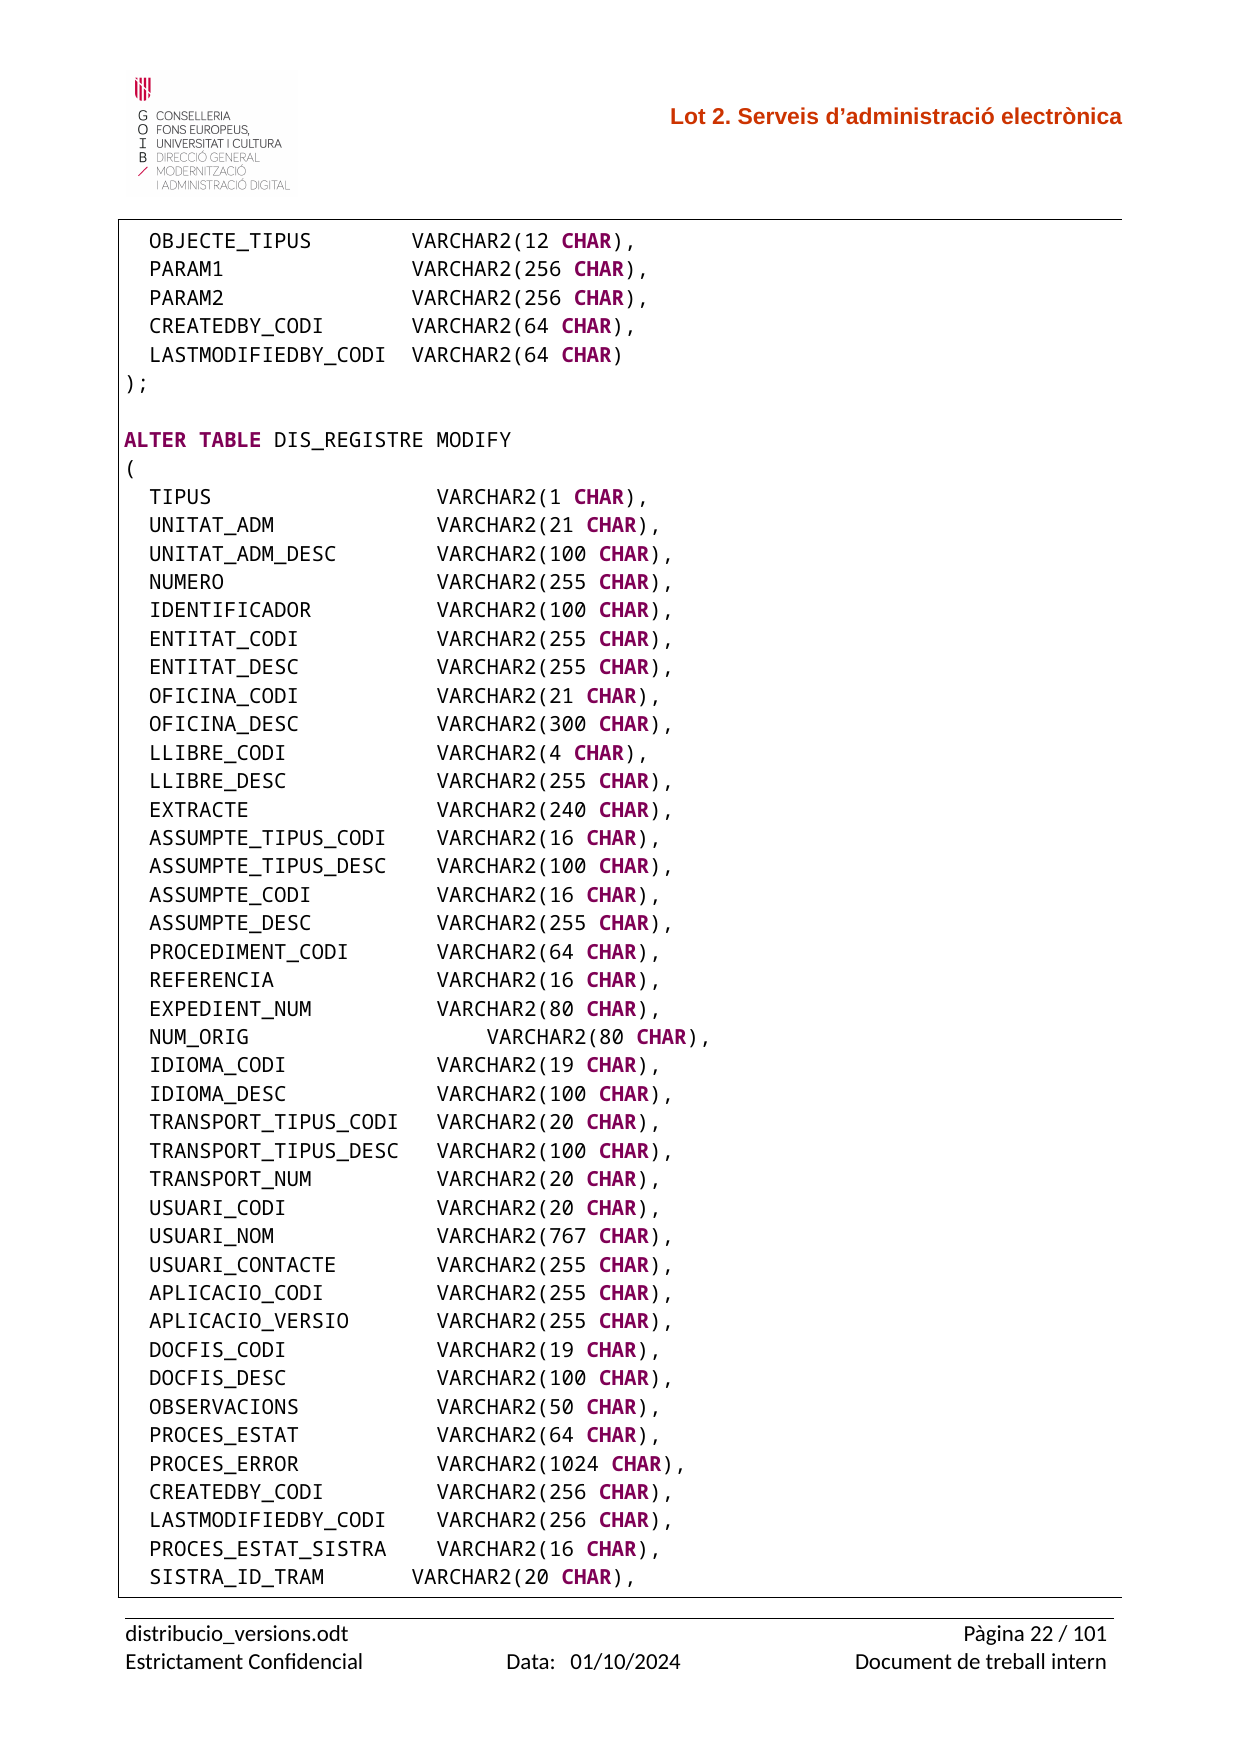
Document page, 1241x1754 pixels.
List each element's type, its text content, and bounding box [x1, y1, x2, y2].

table_header OBJECTE_TIPUS VARCHAR2(12 CHAR), PARAM1 VARCHAR2(256 CHAR), PARAM2 VARCHAR2(256 CHAR), CREATEDBY_CODI VARCHAR2(64 CHAR), LASTMODIFIEDBY_CODI VARCHAR2(64 CHAR) ); ALTER TABLE DIS_REGISTRE MODIFY ( TIPUS VARCHAR2(1 CHAR), UNITAT_ADM VARCHAR2(21 CHAR), UNITAT_ADM_DESC VARCHAR2(100 CHAR), NUMERO VARCHAR2(255 CHAR), IDENTIFICADOR VARCHAR2(100 CHAR), ENTITAT_CODI VARCHAR2(255 CHAR), ENTITAT_DESC VARCHAR2(255 CHAR), OFICINA_CODI VARCHAR2(21 CHAR), OFICINA_DESC VARCHAR2(300 CHAR), LLIBRE_CODI VARCHAR2(4 CHAR), LLIBRE_DESC VARCHAR2(255 CHAR), EXTRACTE VARCHAR2(240 CHAR), ASSUMPTE_TIPUS_CODI VARCHAR2(16 CHAR), ASSUMPTE_TIPUS_DESC VARCHAR2(100 CHAR), ASSUMPTE_CODI VARCHAR2(16 CHAR), ASSUMPTE_DESC VARCHAR2(255 CHAR), PROCEDIMENT_CODI VARCHAR2(64 CHAR), REFERENCIA VARCHAR2(16 CHAR), EXPEDIENT_NUM VARCHAR2(80 CHAR), NUM_ORIG VARCHAR2(80 CHAR), IDIOMA_CODI VARCHAR2(19 CHAR), IDIOMA_DESC VARCHAR2(100 CHAR), TRANSPORT_TIPUS_CODI VARCHAR2(20 CHAR), TRANSPORT_TIPUS_DESC VARCHAR2(100 CHAR), TRANSPORT_NUM VARCHAR2(20 CHAR), USUARI_CODI VARCHAR2(20 CHAR), USUARI_NOM VARCHAR2(767 CHAR), USUARI_CONTACTE VARCHAR2(255 CHAR), APLICACIO_CODI VARCHAR2(255 CHAR), APLICACIO_VERSIO VARCHAR2(255 CHAR), DOCFIS_CODI VARCHAR2(19 CHAR), DOCFIS_DESC VARCHAR2(100 CHAR), OBSERVACIONS VARCHAR2(50 CHAR), PROCES_ESTAT VARCHAR2(64 CHAR), PROCES_ERROR VARCHAR2(1024 CHAR), CREATEDBY_CODI VARCHAR2(256 CHAR), LASTMODIFIEDBY_CODI VARCHAR2(256 CHAR), PROCES_ESTAT_SISTRA VARCHAR2(16 CHAR), SISTRA_ID_TRAM VARCHAR2(20 CHAR), [119, 220, 1122, 1597]
picture [126, 70, 299, 197]
